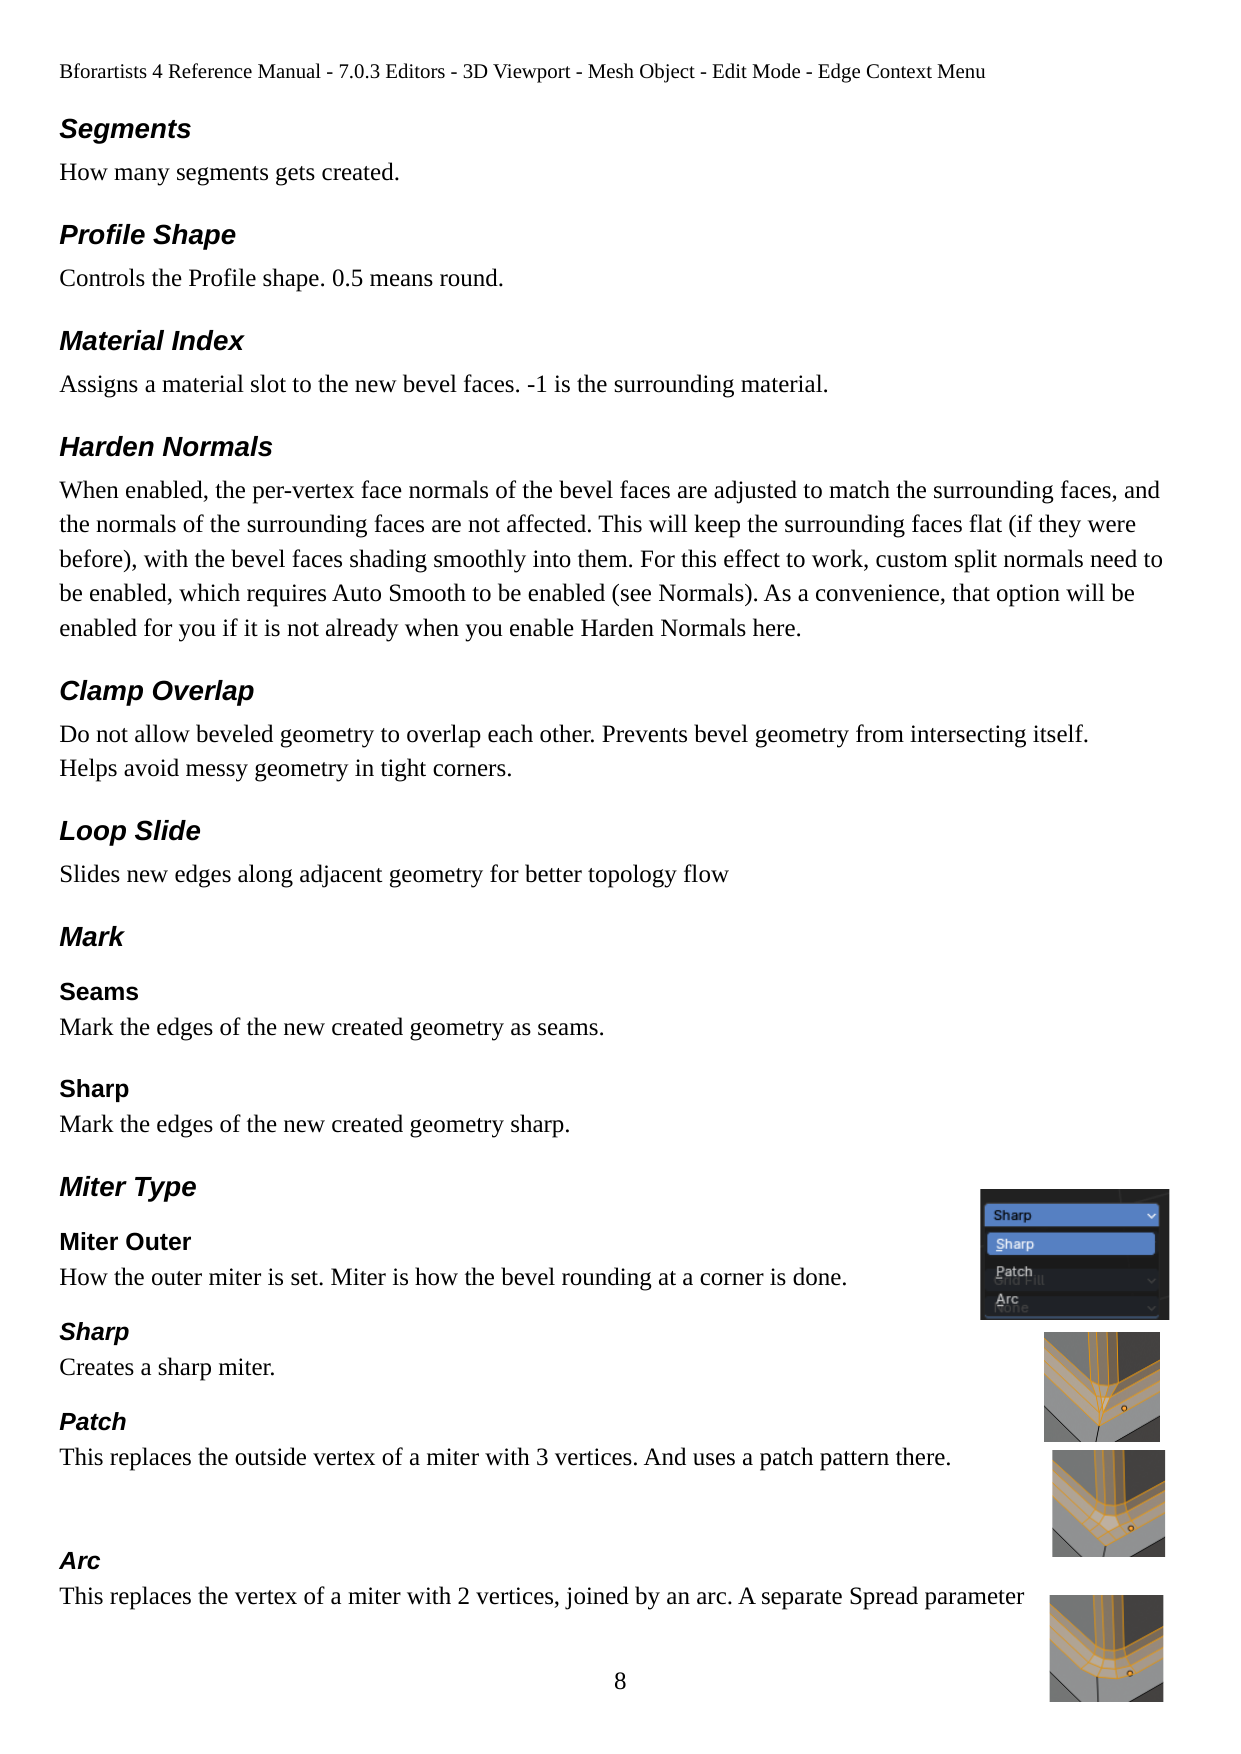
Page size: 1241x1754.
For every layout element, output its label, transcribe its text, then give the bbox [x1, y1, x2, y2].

text Creates a sharp miter. [59, 1352, 1044, 1381]
text Do not allow beveled geometry to overlap each other. Prevents bevel geometry from intersecting itself. Helps avoid messy geometry in tight corners. [59, 719, 1181, 782]
subtitle Segments [59, 113, 1181, 144]
text This replaces the vertex of a miter with 2 vertices, joined by an arc. A separate Spread parameter [59, 1581, 1181, 1610]
subtitle Profile Shape [59, 218, 1181, 250]
text Slides new edges along adjacent geometry for better topology flow [59, 859, 1181, 888]
subtitle Mark [59, 921, 1181, 952]
subtitle Miter Type [59, 1170, 1181, 1202]
subtitle [1170, 1227, 1181, 1256]
picture [1044, 1332, 1160, 1442]
subtitle [1160, 1407, 1181, 1436]
subtitle Clamp Overlap [59, 674, 1181, 706]
subtitle Miter Outer [59, 1227, 980, 1256]
picture [980, 1189, 1170, 1320]
picture [1049, 1595, 1164, 1702]
text [1160, 1352, 1181, 1381]
picture [1052, 1450, 1166, 1557]
text Controls the Profile shape. 0.5 means round. [59, 263, 1181, 292]
text How many segments gets created. [59, 157, 1181, 186]
text How the outer miter is set. Miter is how the bevel rounding at a corner is done. [59, 1262, 980, 1291]
subtitle Patch [59, 1407, 1044, 1436]
subtitle Sharp [59, 1074, 1181, 1102]
subtitle Loop Slide [59, 815, 1181, 847]
text Mark the edges of the new created geometry as seams. [59, 1012, 1181, 1041]
text Mark the edges of the new created geometry sharp. [59, 1109, 1181, 1137]
subtitle Material Index [59, 324, 1181, 356]
text Assigns a material slot to the new bevel faces. -1 is the surrounding material. [59, 369, 1181, 398]
text This replaces the outside vertex of a miter with 3 vertices. And uses a patch pattern there. [59, 1442, 1181, 1471]
text When enabled, the per-vertex face normals of the bevel faces are adjusted to match the surrounding faces, and the normals of the surrounding faces are not affected. This will keep the surrounding faces flat (if they were before), with the bevel faces shading smoothly into them. For this effect to work, custom split normals need to be enabled, which requires Auto Smooth to be enabled (see Normals). As a convenience, that option will be enabled for you if it is not already when you enable Harden Normals here. [59, 475, 1181, 641]
subtitle Seams [59, 977, 1181, 1006]
subtitle Arc [59, 1546, 1181, 1575]
subtitle Sharp [59, 1317, 1181, 1346]
subtitle Harden Normals [59, 430, 1181, 462]
